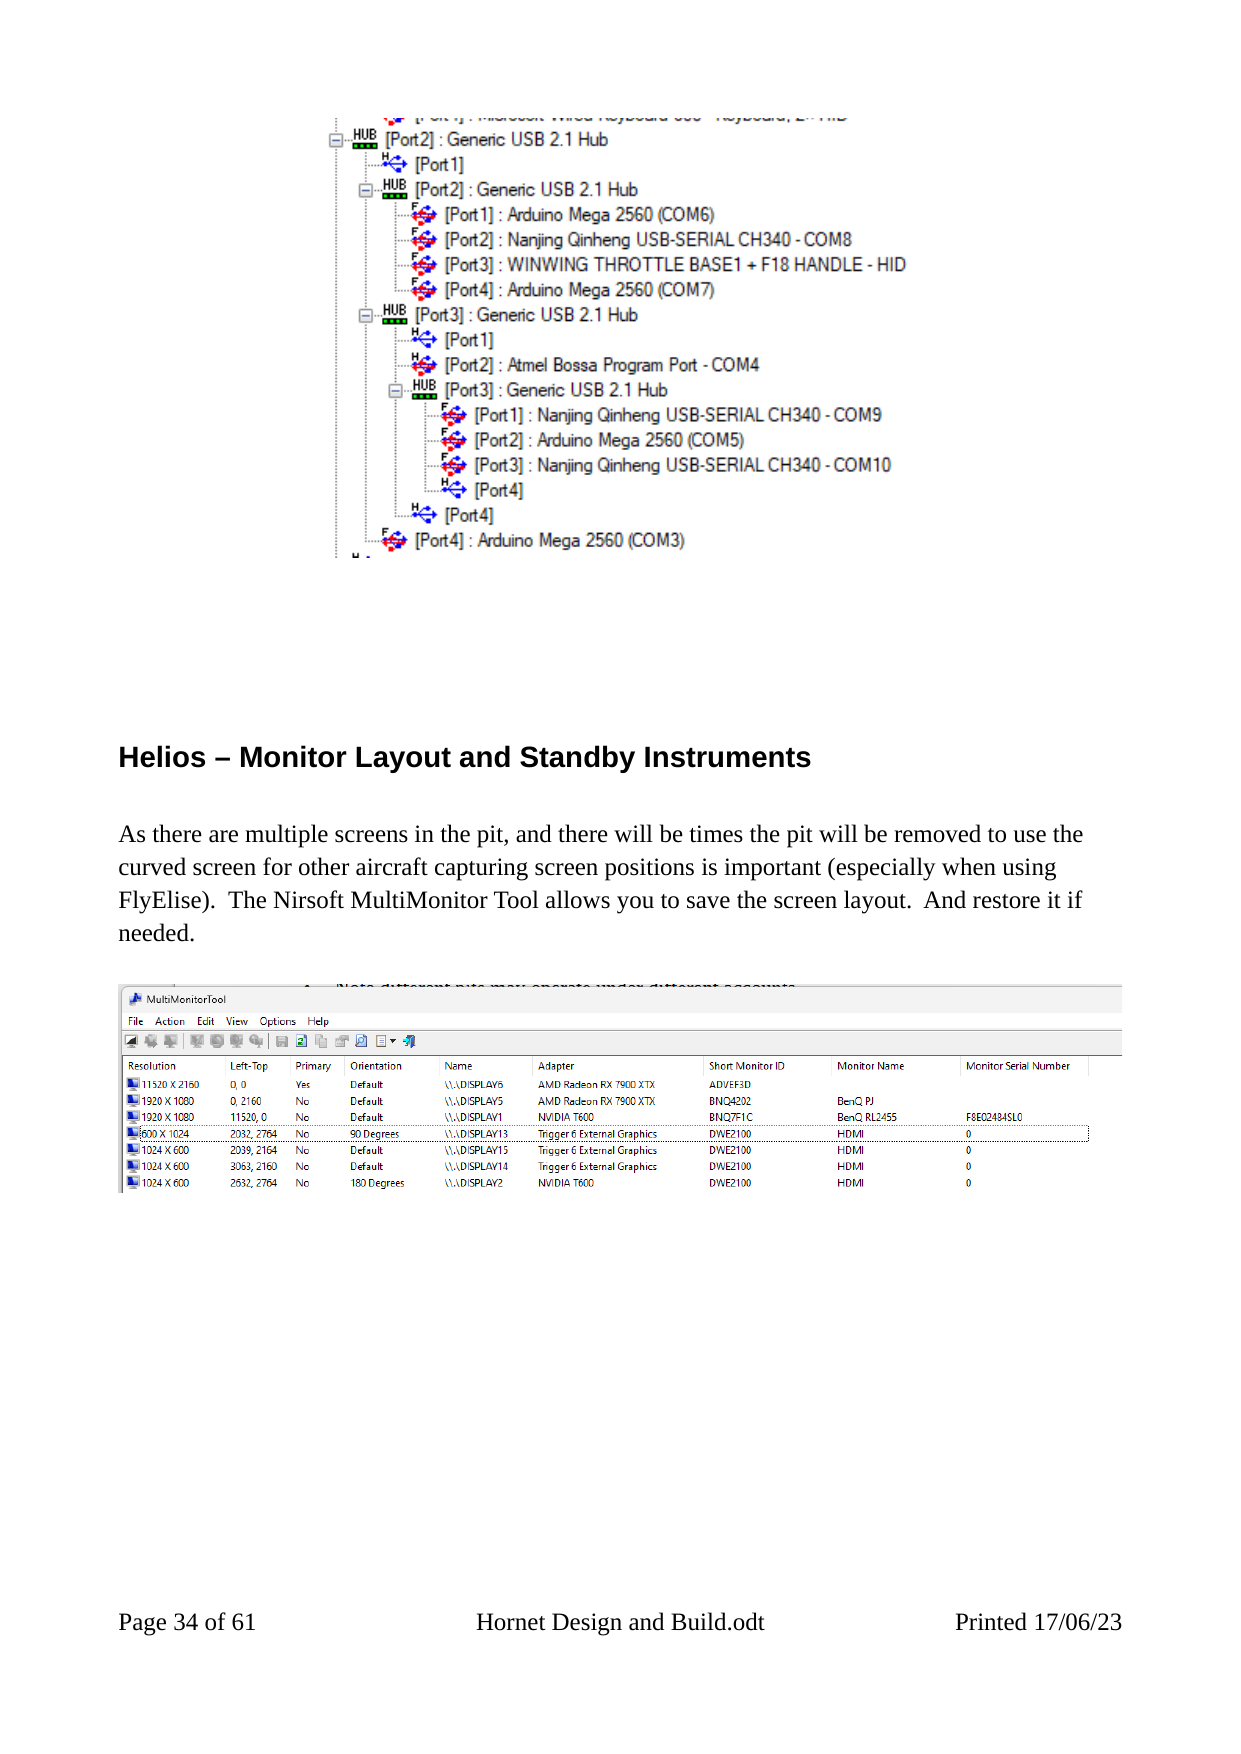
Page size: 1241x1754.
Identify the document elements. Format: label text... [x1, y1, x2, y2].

picture [118, 984, 1123, 1193]
picture [309, 118, 932, 558]
subtitle Helios – Monitor Layout and Standby Instruments [118, 740, 1122, 773]
text As there are multiple screens in the pit, and there will be times the pit will be removed to use the curved screen for other aircraft capturing screen positions is important (especially when using FlyElise). The Nirsoft MultiMonitor Tool allows you to save the screen layout. And restore it if needed. [118, 819, 1122, 947]
